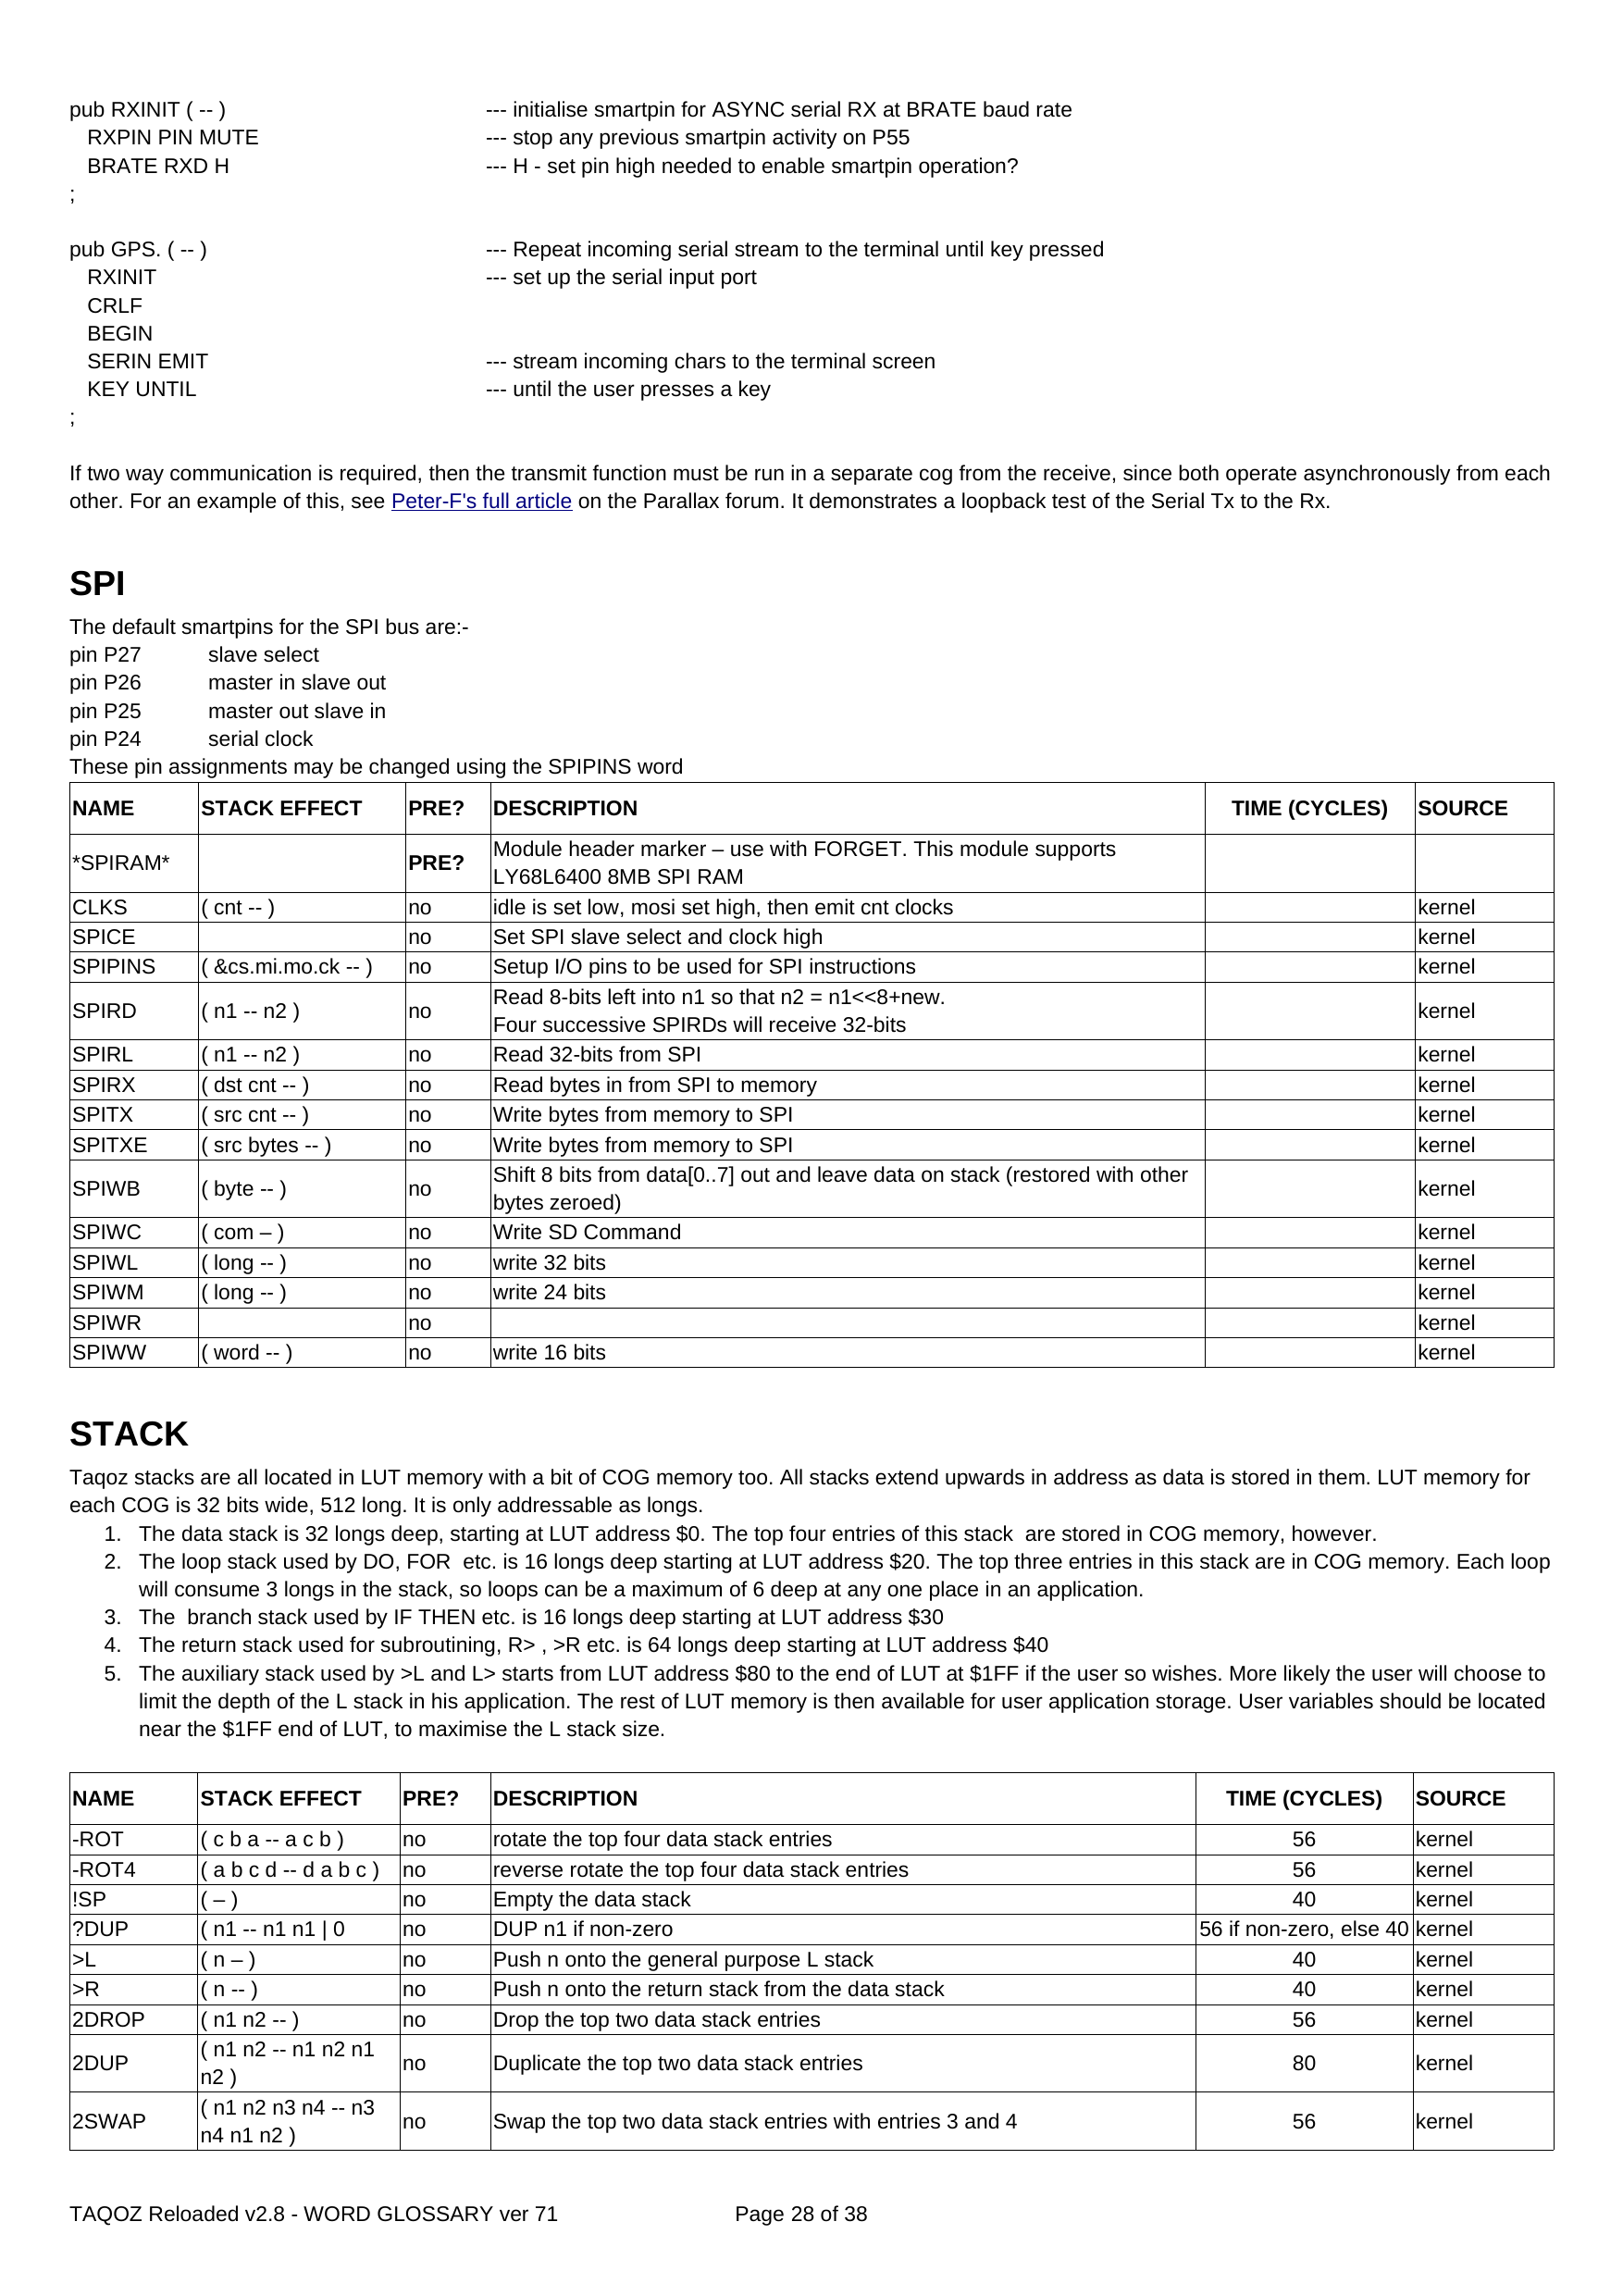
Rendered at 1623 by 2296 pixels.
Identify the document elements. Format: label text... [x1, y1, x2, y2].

table_cell SPIWR [70, 1309, 198, 1337]
table_cell DUP n1 if non-zero [491, 1915, 1196, 1944]
list The branch stack used by IF THEN etc. is 16 longs deep starting at LUT address $30 [104, 1605, 1554, 1629]
table_cell [1206, 923, 1415, 951]
table_cell no [401, 1885, 490, 1914]
table_cell kernel [1414, 2035, 1554, 2091]
text pin P27 slave select [69, 642, 1554, 667]
table_cell -ROT4 [70, 1855, 197, 1884]
table_cell no [401, 2092, 490, 2150]
table_cell ( c b a -- a c b ) [198, 1825, 400, 1854]
table_cell kernel [1416, 1338, 1554, 1367]
table_cell SPIWL [70, 1248, 198, 1277]
table_cell [1206, 952, 1415, 982]
table_cell [1206, 983, 1415, 1039]
table_cell kernel [1414, 2092, 1554, 2150]
table_header SOURCE [1416, 783, 1554, 834]
table_cell Empty the data stack [491, 1885, 1196, 1914]
table_cell Write bytes from memory to SPI [491, 1100, 1205, 1129]
table_cell [199, 923, 405, 951]
table_cell kernel [1416, 893, 1554, 922]
table_cell *SPIRAM* [70, 835, 198, 891]
table_cell write 24 bits [491, 1278, 1205, 1307]
table_cell kernel [1416, 1278, 1554, 1307]
text KEY UNTIL --- until the user presses a key [69, 377, 1554, 402]
text If two way communication is required, then the transmit function must be run in a separate cog from the receive, since both operate asynchronously from each other. For an example of this, see Peter-F's full article on the Parallax forum. It demonstrates a loopback test of the Serial Tx to the Rx. [69, 461, 1554, 513]
text These pin assignments may be changed using the SPIPINS word [69, 754, 1554, 778]
table_cell SPIWB [70, 1160, 198, 1217]
table_cell Read 8-bits left into n1 so that n2 = n1<<8+new. Four successive SPIRDs will receive 32-bits [491, 983, 1205, 1039]
table_cell kernel [1416, 1130, 1554, 1160]
table_cell 2DUP [70, 2035, 197, 2091]
table_cell SPITXE [70, 1130, 198, 1160]
table_cell kernel [1414, 1825, 1554, 1854]
table_cell [491, 1309, 1205, 1337]
table_cell 2DROP [70, 2005, 197, 2034]
text ; [69, 181, 1554, 205]
table_cell [1206, 1248, 1415, 1277]
table_cell [1206, 1278, 1415, 1307]
table_cell [1206, 1071, 1415, 1099]
table_cell ( a b c d -- d a b c ) [198, 1855, 400, 1884]
text BRATE RXD H --- H - set pin high needed to enable smartpin operation? [69, 154, 1554, 178]
table_cell no [401, 2035, 490, 2091]
table_cell [1206, 1100, 1415, 1129]
table_header NAME [70, 783, 198, 834]
table_cell Swap the top two data stack entries with entries 3 and 4 [491, 2092, 1196, 2150]
table_cell no [401, 1825, 490, 1854]
table_cell kernel [1414, 1945, 1554, 1974]
text SERIN EMIT --- stream incoming chars to the terminal screen [69, 349, 1554, 373]
table_cell SPICE [70, 923, 198, 951]
list The auxiliary stack used by >L and L> starts from LUT address $80 to the end of LUT at $1FF if the user so wishes. More likely the user will choose to limit the depth of the L stack in his application. The rest of LUT memory is then available for user application storage. User variables should be located near the $1FF end of LUT, to maximise the L stack size. [104, 1660, 1554, 1741]
table_cell kernel [1416, 1100, 1554, 1129]
table_cell no [406, 1071, 490, 1099]
table_cell 40 [1196, 1975, 1413, 2004]
table_cell kernel [1414, 1855, 1554, 1884]
table_header STACK EFFECT [199, 783, 405, 834]
table_cell 56 [1196, 2005, 1413, 2034]
table_cell SPIWW [70, 1338, 198, 1367]
table_cell ( n1 -- n2 ) [199, 983, 405, 1039]
table_cell ( n – ) [198, 1945, 400, 1974]
text pin P24 serial clock [69, 726, 1554, 751]
table_cell Setup I/O pins to be used for SPI instructions [491, 952, 1205, 982]
table_cell ( com – ) [199, 1218, 405, 1247]
table_cell SPIRX [70, 1071, 198, 1099]
table_cell Push n onto the general purpose L stack [491, 1945, 1196, 1974]
table_cell kernel [1416, 1218, 1554, 1247]
table_cell [199, 1309, 405, 1337]
table_cell Write SD Command [491, 1218, 1205, 1247]
table_cell kernel [1414, 2005, 1554, 2034]
text BEGIN [69, 321, 1554, 345]
table_cell ?DUP [70, 1915, 197, 1944]
table_cell SPITX [70, 1100, 198, 1129]
table_cell SPIRD [70, 983, 198, 1039]
text Taqoz stacks are all located in LUT memory with a bit of COG memory too. All stacks extend upwards in address as data is stored in them. LUT memory for each COG is 32 bits wide, 512 long. It is only addressable as longs. [69, 1465, 1554, 1517]
table_cell kernel [1416, 1309, 1554, 1337]
table_cell ( long -- ) [199, 1278, 405, 1307]
table_cell no [406, 1160, 490, 1217]
table_header NAME [70, 1773, 197, 1824]
table_cell no [406, 1338, 490, 1367]
table_header TIME (CYCLES) [1206, 783, 1415, 834]
table_cell rotate the top four data stack entries [491, 1825, 1196, 1854]
list The return stack used for subroutining, R> , >R etc. is 64 longs deep starting at LUT address $40 [104, 1632, 1554, 1657]
table_cell ( n1 n2 -- ) [198, 2005, 400, 2034]
table_cell [1206, 835, 1415, 891]
table_cell ( n1 -- n1 n1 | 0 [198, 1915, 400, 1944]
table_cell no [406, 893, 490, 922]
table_cell no [401, 1945, 490, 1974]
table_cell kernel [1416, 1248, 1554, 1277]
table_cell >R [70, 1975, 197, 2004]
table_cell ( dst cnt -- ) [199, 1071, 405, 1099]
table_cell [1206, 893, 1415, 922]
table_cell write 16 bits [491, 1338, 1205, 1367]
table_cell ( byte -- ) [199, 1160, 405, 1217]
list The data stack is 32 longs deep, starting at LUT address $0. The top four entries of this stack are stored in COG memory, however. [104, 1520, 1554, 1545]
table_cell [1206, 1040, 1415, 1070]
table_cell no [406, 923, 490, 951]
table_cell SPIWC [70, 1218, 198, 1247]
table_cell write 32 bits [491, 1248, 1205, 1277]
table_cell [1206, 1309, 1415, 1337]
text pin P25 master out slave in [69, 698, 1554, 723]
table_cell no [401, 1975, 490, 2004]
text RXINIT --- set up the serial input port [69, 265, 1554, 290]
table_cell ( – ) [198, 1885, 400, 1914]
table_cell Write bytes from memory to SPI [491, 1130, 1205, 1160]
text ; [69, 404, 1554, 429]
table_cell no [401, 2005, 490, 2034]
list The loop stack used by DO, FOR etc. is 16 longs deep starting at LUT address $20. The top three entries in this stack are in COG memory. Each loop will consume 3 longs in the stack, so loops can be a maximum of 6 deep at any one place in an application. [104, 1549, 1554, 1601]
table_cell no [406, 1248, 490, 1277]
table_cell Module header marker – use with FORGET. This module supports LY68L6400 8MB SPI RAM [491, 835, 1205, 891]
table_cell [1206, 1218, 1415, 1247]
table_cell ( long -- ) [199, 1248, 405, 1277]
subtitle STACK [69, 1413, 1554, 1454]
table_cell [1416, 835, 1554, 891]
table_header TIME (CYCLES) [1196, 1773, 1413, 1824]
table_cell reverse rotate the top four data stack entries [491, 1855, 1196, 1884]
table_cell ( &cs.mi.mo.ck -- ) [199, 952, 405, 982]
table_cell kernel [1416, 923, 1554, 951]
table_cell [199, 835, 405, 891]
table_cell 80 [1196, 2035, 1413, 2091]
table_cell kernel [1416, 1071, 1554, 1099]
table_header DESCRIPTION [491, 783, 1205, 834]
table_cell kernel [1414, 1885, 1554, 1914]
table_cell >L [70, 1945, 197, 1974]
table_cell [1206, 1160, 1415, 1217]
table_header SOURCE [1414, 1773, 1554, 1824]
table_cell ( n1 n2 -- n1 n2 n1 n2 ) [198, 2035, 400, 2091]
table_cell no [406, 1100, 490, 1129]
table_cell 56 [1196, 2092, 1413, 2150]
table_cell CLKS [70, 893, 198, 922]
table_cell 40 [1196, 1945, 1413, 1974]
text pin P26 master in slave out [69, 670, 1554, 695]
table_cell ( src bytes -- ) [199, 1130, 405, 1160]
table_cell no [406, 1309, 490, 1337]
table_cell kernel [1416, 1040, 1554, 1070]
subtitle SPI [69, 563, 1554, 602]
table_cell Drop the top two data stack entries [491, 2005, 1196, 2034]
table_cell 56 [1196, 1855, 1413, 1884]
table_cell idle is set low, mosi set high, then emit cnt clocks [491, 893, 1205, 922]
table_cell no [401, 1915, 490, 1944]
table_cell no [406, 1218, 490, 1247]
table_cell 56 if non-zero, else 40 [1196, 1915, 1413, 1944]
table_cell no [406, 952, 490, 982]
table_cell no [406, 983, 490, 1039]
table_cell ( cnt -- ) [199, 893, 405, 922]
table_cell kernel [1416, 1160, 1554, 1217]
table_cell SPIWM [70, 1278, 198, 1307]
table_cell no [406, 1040, 490, 1070]
table_cell !SP [70, 1885, 197, 1914]
table_cell kernel [1414, 1975, 1554, 2004]
table_cell no [401, 1855, 490, 1884]
table_cell ( word -- ) [199, 1338, 405, 1367]
table_cell ( n1 -- n2 ) [199, 1040, 405, 1070]
text pub GPS. ( -- ) --- Repeat incoming serial stream to the terminal until key pressed [69, 237, 1554, 262]
table_cell ( n -- ) [198, 1975, 400, 2004]
table_cell kernel [1416, 983, 1554, 1039]
table_cell Duplicate the top two data stack entries [491, 2035, 1196, 2091]
table_header PRE? [401, 1773, 490, 1824]
table_cell 40 [1196, 1885, 1413, 1914]
text RXPIN PIN MUTE --- stop any previous smartpin activity on P55 [69, 125, 1554, 150]
table_cell Set SPI slave select and clock high [491, 923, 1205, 951]
table_cell no [406, 1278, 490, 1307]
table_cell PRE? [406, 835, 490, 891]
table_cell SPIRL [70, 1040, 198, 1070]
text The default smartpins for the SPI bus are:- [69, 614, 1554, 639]
table_cell Push n onto the return stack from the data stack [491, 1975, 1196, 2004]
table_cell SPIPINS [70, 952, 198, 982]
table_cell -ROT [70, 1825, 197, 1854]
table_cell 2SWAP [70, 2092, 197, 2150]
table_cell ( src cnt -- ) [199, 1100, 405, 1129]
table_cell [1206, 1130, 1415, 1160]
table_cell Shift 8 bits from data[0..7] out and leave data on stack (restored with other bytes zeroed) [491, 1160, 1205, 1217]
table_cell Read bytes in from SPI to memory [491, 1071, 1205, 1099]
text pub RXINIT ( -- ) --- initialise smartpin for ASYNC serial RX at BRATE baud rate [69, 97, 1554, 122]
table_cell kernel [1414, 1915, 1554, 1944]
table_cell Read 32-bits from SPI [491, 1040, 1205, 1070]
table_cell kernel [1416, 952, 1554, 982]
text CRLF [69, 293, 1554, 317]
table_header STACK EFFECT [198, 1773, 400, 1824]
table_cell ( n1 n2 n3 n4 -- n3 n4 n1 n2 ) [198, 2092, 400, 2150]
table_header DESCRIPTION [491, 1773, 1196, 1824]
table_cell 56 [1196, 1825, 1413, 1854]
table_cell [1206, 1338, 1415, 1367]
table_cell no [406, 1130, 490, 1160]
table_header PRE? [406, 783, 490, 834]
